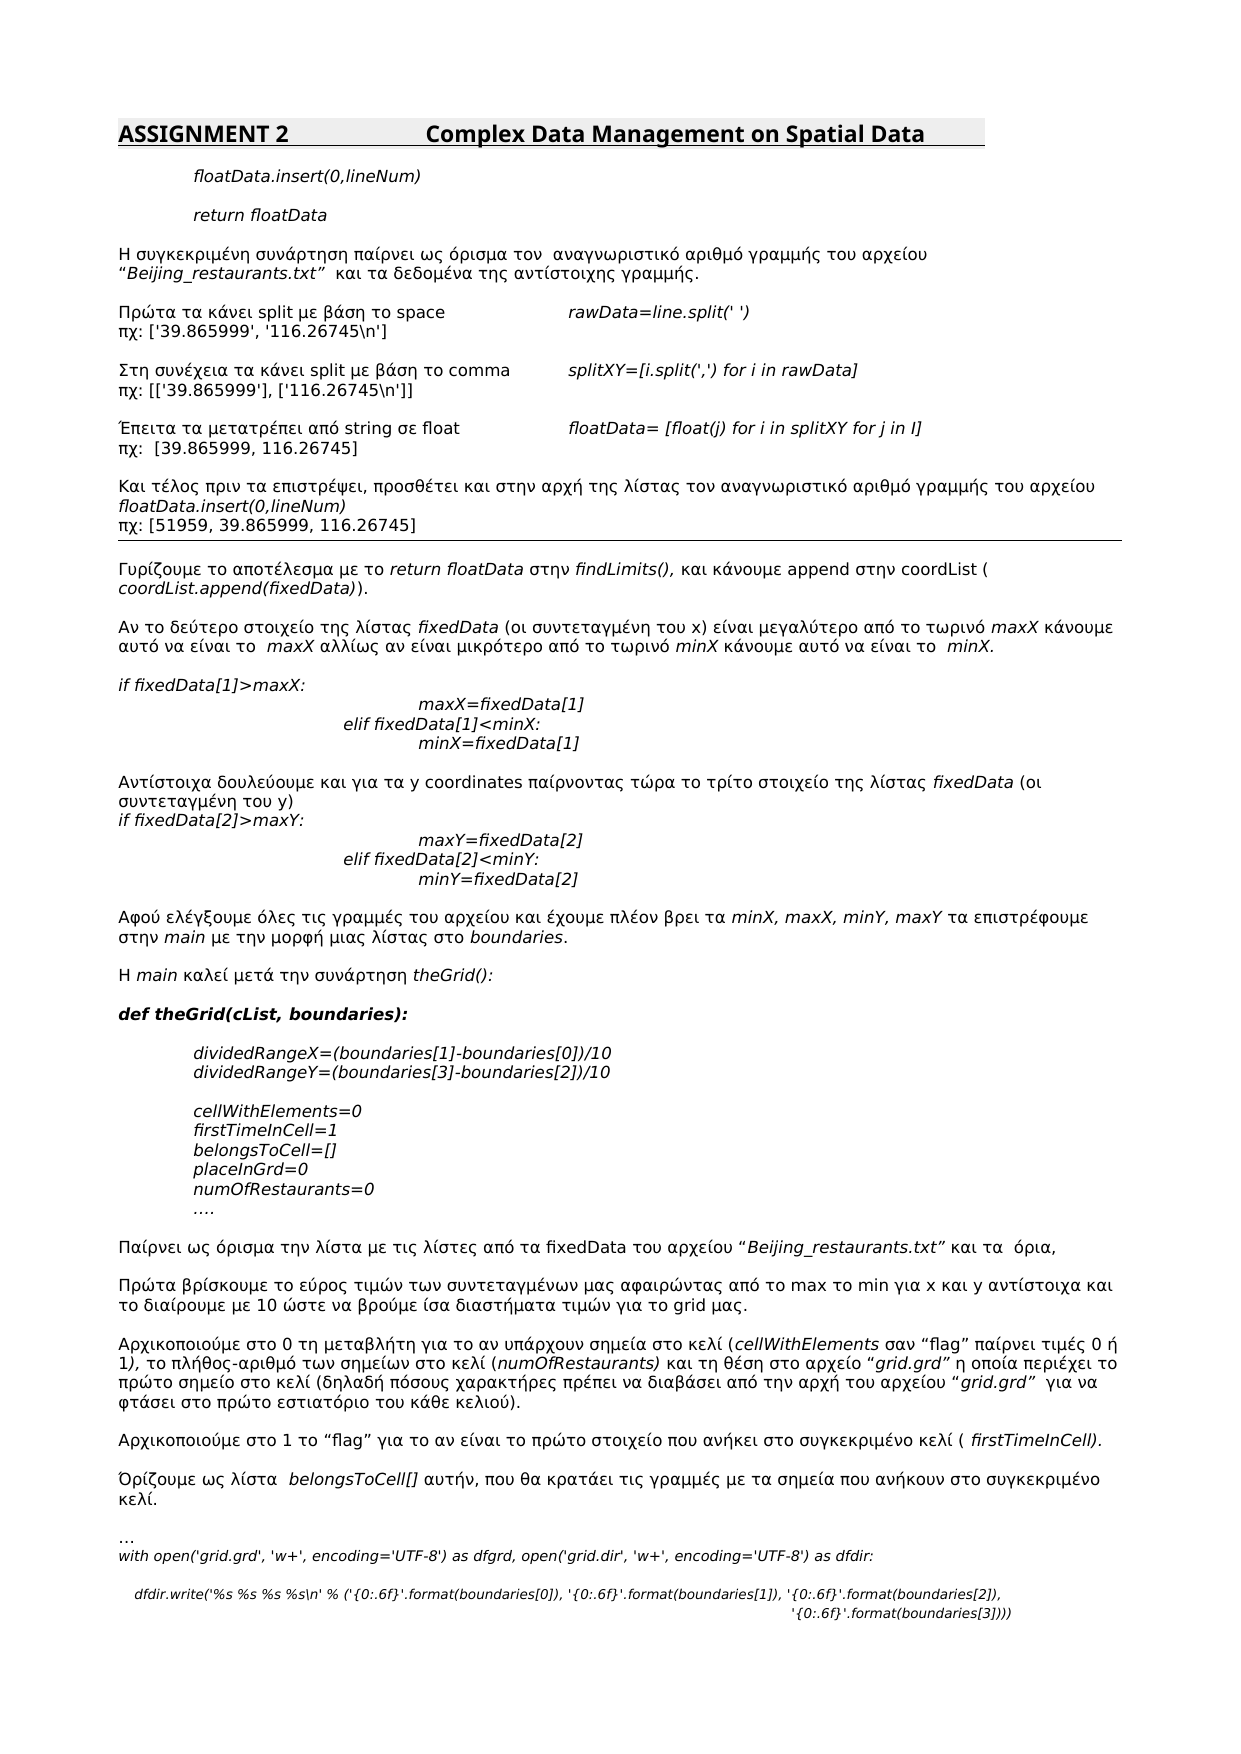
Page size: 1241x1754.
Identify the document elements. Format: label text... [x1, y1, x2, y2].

text cellWithElements=0 [118, 1102, 1122, 1121]
text floatData.insert(0,lineNum) [118, 167, 1122, 187]
text Αν το δεύτερο στοιχείο της λίστας fixedData (οι συντεταγμένη του x) είναι μεγαλύτερο από το τωρινό maxX κάνουμε αυτό να είναι το maxX αλλίως αν είναι μικρότερο από το τωρινό minX κάνουμε αυτό να είναι το minX. [118, 617, 1122, 656]
text Η συγκεκριμένη συνάρτηση παίρνει ως όρισμα τον αναγνωριστικό αριθμό γραμμής του αρχείου “Beijing_restaurants.txt” και τα δεδομένα της αντίστοιχης γραμμής. [118, 245, 1122, 284]
text Αρχικοποιούμε στο 0 τη μεταβλήτη για το αν υπάρχουν σημεία στο κελί (cellWithElements σαν “flag” παίρνει τιμές 0 ή 1), το πλήθος-αριθμό των σημείων στο κελί (numOfRestaurants) και τη θέση στο αρχείο “grid.grd” η οποία περιέχει το πρώτο σημείο στο κελί (δηλαδή πόσους χαρακτήρες πρέπει να διαβάσει από την αρχή του αρχείου “grid.grd” για να φτάσει στο πρώτο εστιατόριο του κάθε κελιού). [118, 1334, 1122, 1412]
text if fixedData[2]>maxY: [118, 811, 1122, 831]
text minX=fixedData[1] [118, 734, 1122, 753]
text πχ: [39.865999, 116.26745] [118, 439, 1122, 458]
text Στη συνέχεια τα κάνει split με βάση το comma splitXY=[i.split(',') for i in rawData] [118, 361, 1122, 381]
text return floatData [118, 206, 1122, 226]
text Αντίστοιχα δουλεύουμε και για τα y coordinates παίρνοντας τώρα το τρίτο στοιχείο της λίστας fixedData (οι συντεταγμένη του y) [118, 772, 1122, 811]
text Αρχικοποιούμε στο 1 το “flag” για το αν είναι το πρώτο στοιχείο που ανήκει στο συγκεκριμένο κελί ( firstTimeInCell). [118, 1431, 1122, 1451]
text πχ: ['39.865999', '116.26745\n'] [118, 322, 1122, 342]
text with open('grid.grd', 'w+', encoding='UTF-8') as dfgrd, open('grid.dir', 'w+', encoding='UTF-8') as dfdir: [118, 1547, 1122, 1564]
text belongsToCell=[] [118, 1141, 1122, 1160]
text dividedRangeY=(boundaries[3]-boundaries[2])/10 [118, 1063, 1122, 1082]
text Αφού ελέγξουμε όλες τις γραμμές του αρχείου και έχουμε πλέον βρει τα minX, maxX, minY, maxY τα επιστρέφουμε στην main με την μορφή μιας λίστας στο boundaries. [118, 908, 1122, 947]
text firstTimeInCell=1 [118, 1121, 1122, 1141]
text Πρώτα τα κάνει split με βάση το space rawData=line.split(' ') [118, 303, 1122, 322]
text … [118, 1528, 1122, 1547]
text Γυρίζουμε το αποτέλεσμα με το return floatData στην findLimits(), και κάνουμε append στην coordList ( coordList.append(fixedData)). [118, 559, 1122, 598]
text if fixedData[1]>maxX: [118, 676, 1122, 695]
text Έπειτα τα μετατρέπει από string σε float floatData= [float(j) for i in splitXY for j in I] [118, 419, 1122, 439]
text elif fixedData[1]<minX: [118, 714, 1122, 734]
text Όρίζουμε ως λίστα belongsToCell[] αυτήν, που θα κρατάει τις γραμμές με τα σημεία που ανήκουν στο συγκεκριμένο κελί. [118, 1470, 1122, 1509]
text dividedRangeX=(boundaries[1]-boundaries[0])/10 [118, 1044, 1122, 1063]
text def theGrid(cList, boundaries): [118, 1005, 1122, 1024]
text numOfRestaurants=0 [118, 1179, 1122, 1199]
text placeInGrd=0 [118, 1160, 1122, 1179]
text Η main καλεί μετά την συνάρτηση theGrid(): [118, 966, 1122, 986]
text πχ: [51959, 39.865999, 116.26745] [118, 516, 1122, 540]
text …. [118, 1199, 1122, 1218]
text elif fixedData[2]<minY: [118, 850, 1122, 869]
text minY=fixedData[2] [118, 869, 1122, 889]
text Πρώτα βρίσκουμε το εύρος τιμών των συντεταγμένων μας αφαιρώντας από το max το min για x και y αντίστοιχα και το διαίρουμε με 10 ώστε να βρούμε ίσα διαστήματα τιμών για το grid μας. [118, 1276, 1122, 1315]
text πχ: [['39.865999'], ['116.26745\n']] [118, 381, 1122, 400]
text dfdir.write('%s %s %s %s\n' % ('{0:.6f}'.format(boundaries[0]), '{0:.6f}'.format(boundaries[1]), '{0:.6f}'.format(boundaries[2]), '{0:.6f}'.format(boundaries[3]))) [118, 1584, 1122, 1623]
text Παίρνει ως όρισμα την λίστα με τις λίστες από τα fixedData του αρχείου “Beijing_restaurants.txt” και τα όρια, [118, 1237, 1122, 1257]
text maxY=fixedData[2] [118, 831, 1122, 850]
text maxX=fixedData[1] [118, 695, 1122, 714]
text Και τέλος πριν τα επιστρέψει, προσθέτει και στην αρχή της λίστας τον αναγνωριστικό αριθμό γραμμής του αρχείου floatData.insert(0,lineNum) [118, 477, 1122, 516]
